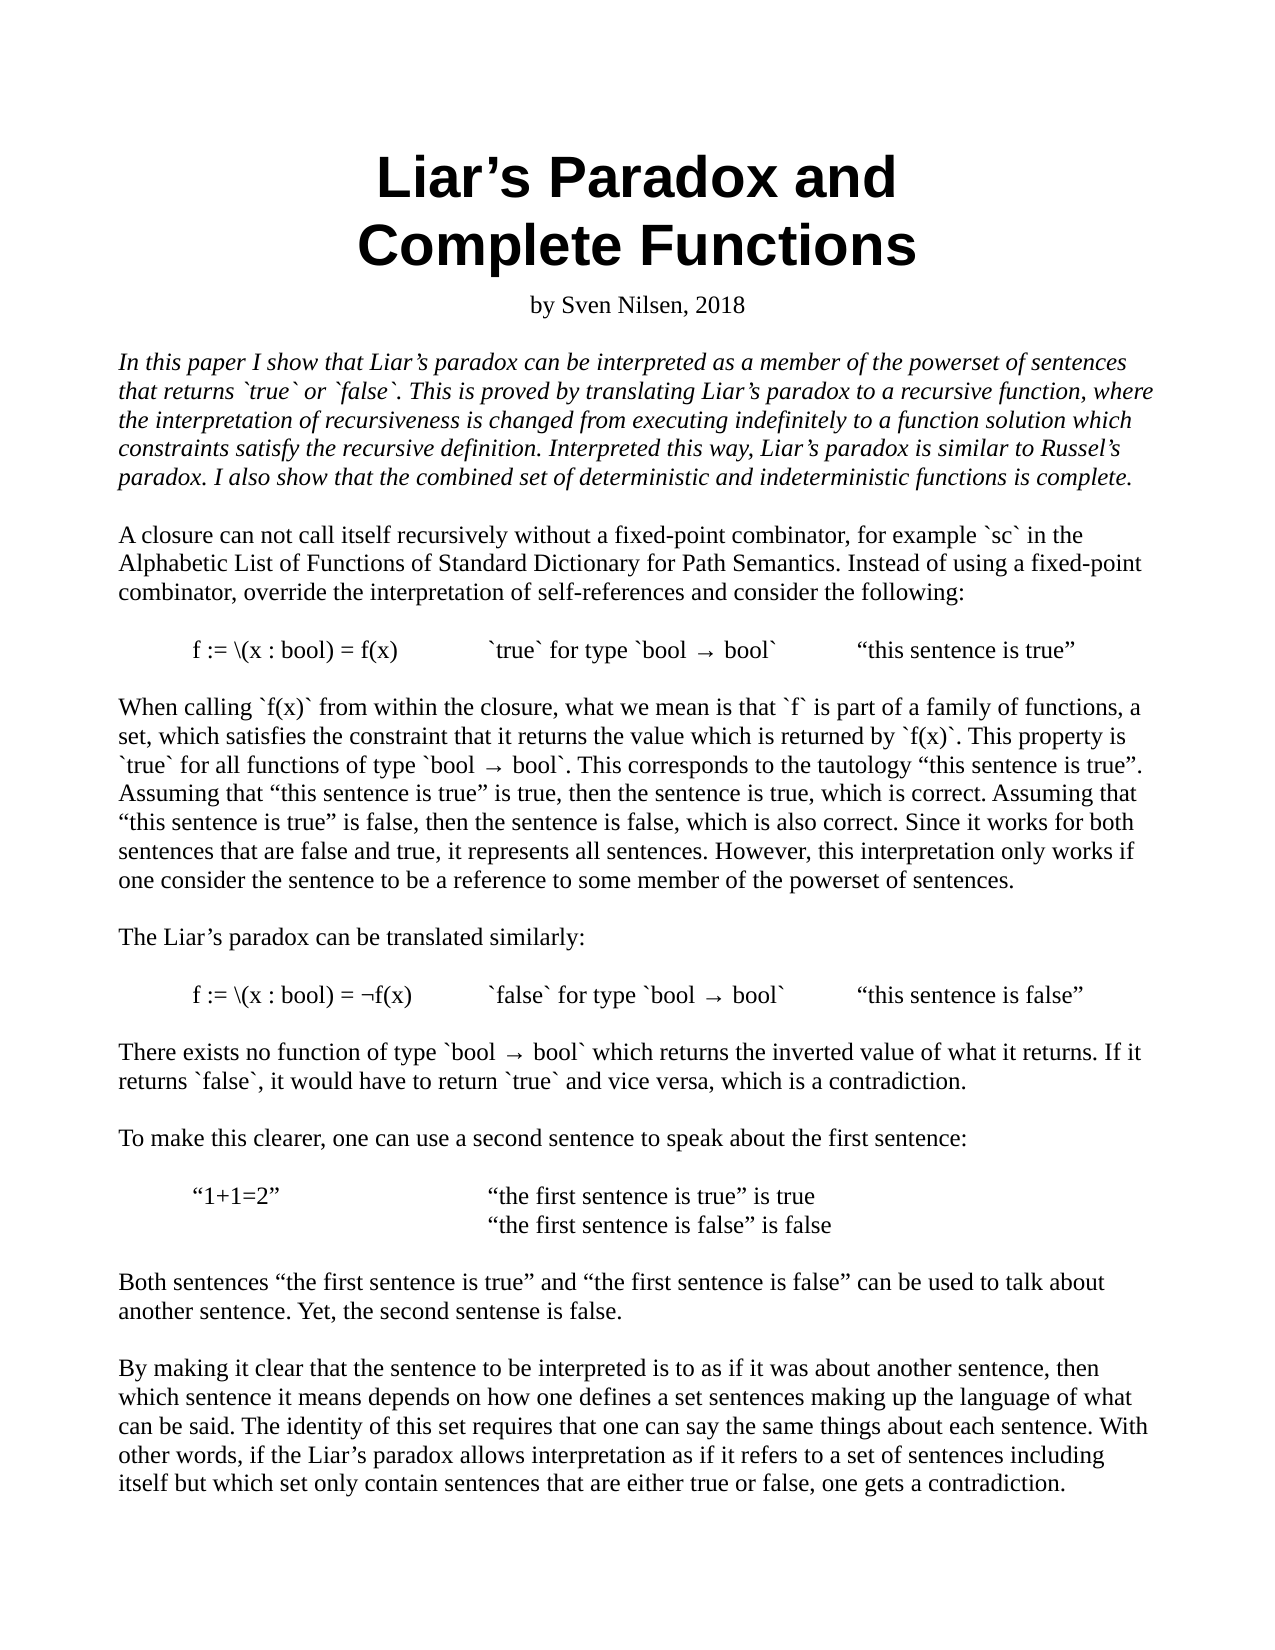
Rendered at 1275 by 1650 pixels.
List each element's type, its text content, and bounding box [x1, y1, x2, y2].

text There exists no function of type `bool → bool` which returns the inverted value of what it returns. If it returns `false`, it would have to return `true` and vice versa, which is a contradiction. [118, 1037, 1157, 1095]
text To make this clearer, one can use a second sentence to speak about the first sentence: [118, 1123, 1157, 1152]
text A closure can not call itself recursively without a fixed-point combinator, for example `sc` in the Alphabetic List of Functions of Standard Dictionary for Path Semantics. Instead of using a fixed-point combinator, override the interpretation of self-references and consider the following: [118, 520, 1157, 606]
text By making it clear that the sentence to be interpreted is to as if it was about another sentence, then which sentence it means depends on how one defines a set sentences making up the language of what can be said. The identity of this set requires that one can say the same things about each sentence. With other words, if the Liar’s paradox allows interpretation as if it refers to a set of sentences including itself but which set only contain sentences that are either true or false, one gets a contradiction. [118, 1353, 1157, 1497]
text “the first sentence is false” is false [118, 1210, 1157, 1238]
text f := \(x : bool) = ¬f(x) `false` for type `bool → bool` “this sentence is false” [118, 980, 1157, 1008]
text The Liar’s paradox can be translated similarly: [118, 922, 1157, 951]
text by Sven Nilsen, 2018 [118, 290, 1157, 318]
text In this paper I show that Liar’s paradox can be interpreted as a member of the powerset of sentences that returns `true` or `false`. This is proved by translating Liar’s paradox to a recursive function, where the interpretation of recursiveness is changed from executing indefinitely to a function solution which constraints satisfy the recursive definition. Interpreted this way, Liar’s paradox is similar to Russel’s paradox. I also show that the combined set of deterministic and indeterministic functions is complete. [118, 347, 1157, 491]
title Liar’s Paradox and Complete Functions [118, 143, 1157, 277]
text f := \(x : bool) = f(x) `true` for type `bool → bool` “this sentence is true” [118, 635, 1157, 663]
text Both sentences “the first sentence is true” and “the first sentence is false” can be used to talk about another sentence. Yet, the second sentense is false. [118, 1267, 1157, 1325]
text “1+1=2” “the first sentence is true” is true [118, 1181, 1157, 1210]
text When calling `f(x)` from within the closure, what we mean is that `f` is part of a family of functions, a set, which satisfies the constraint that it returns the value which is returned by `f(x)`. This property is `true` for all functions of type `bool → bool`. This corresponds to the tautology “this sentence is true”. Assuming that “this sentence is true” is true, then the sentence is true, which is correct. Assuming that “this sentence is true” is false, then the sentence is false, which is also correct. Since it works for both sentences that are false and true, it represents all sentences. However, this interpretation only works if one consider the sentence to be a reference to some member of the powerset of sentences. [118, 692, 1157, 893]
